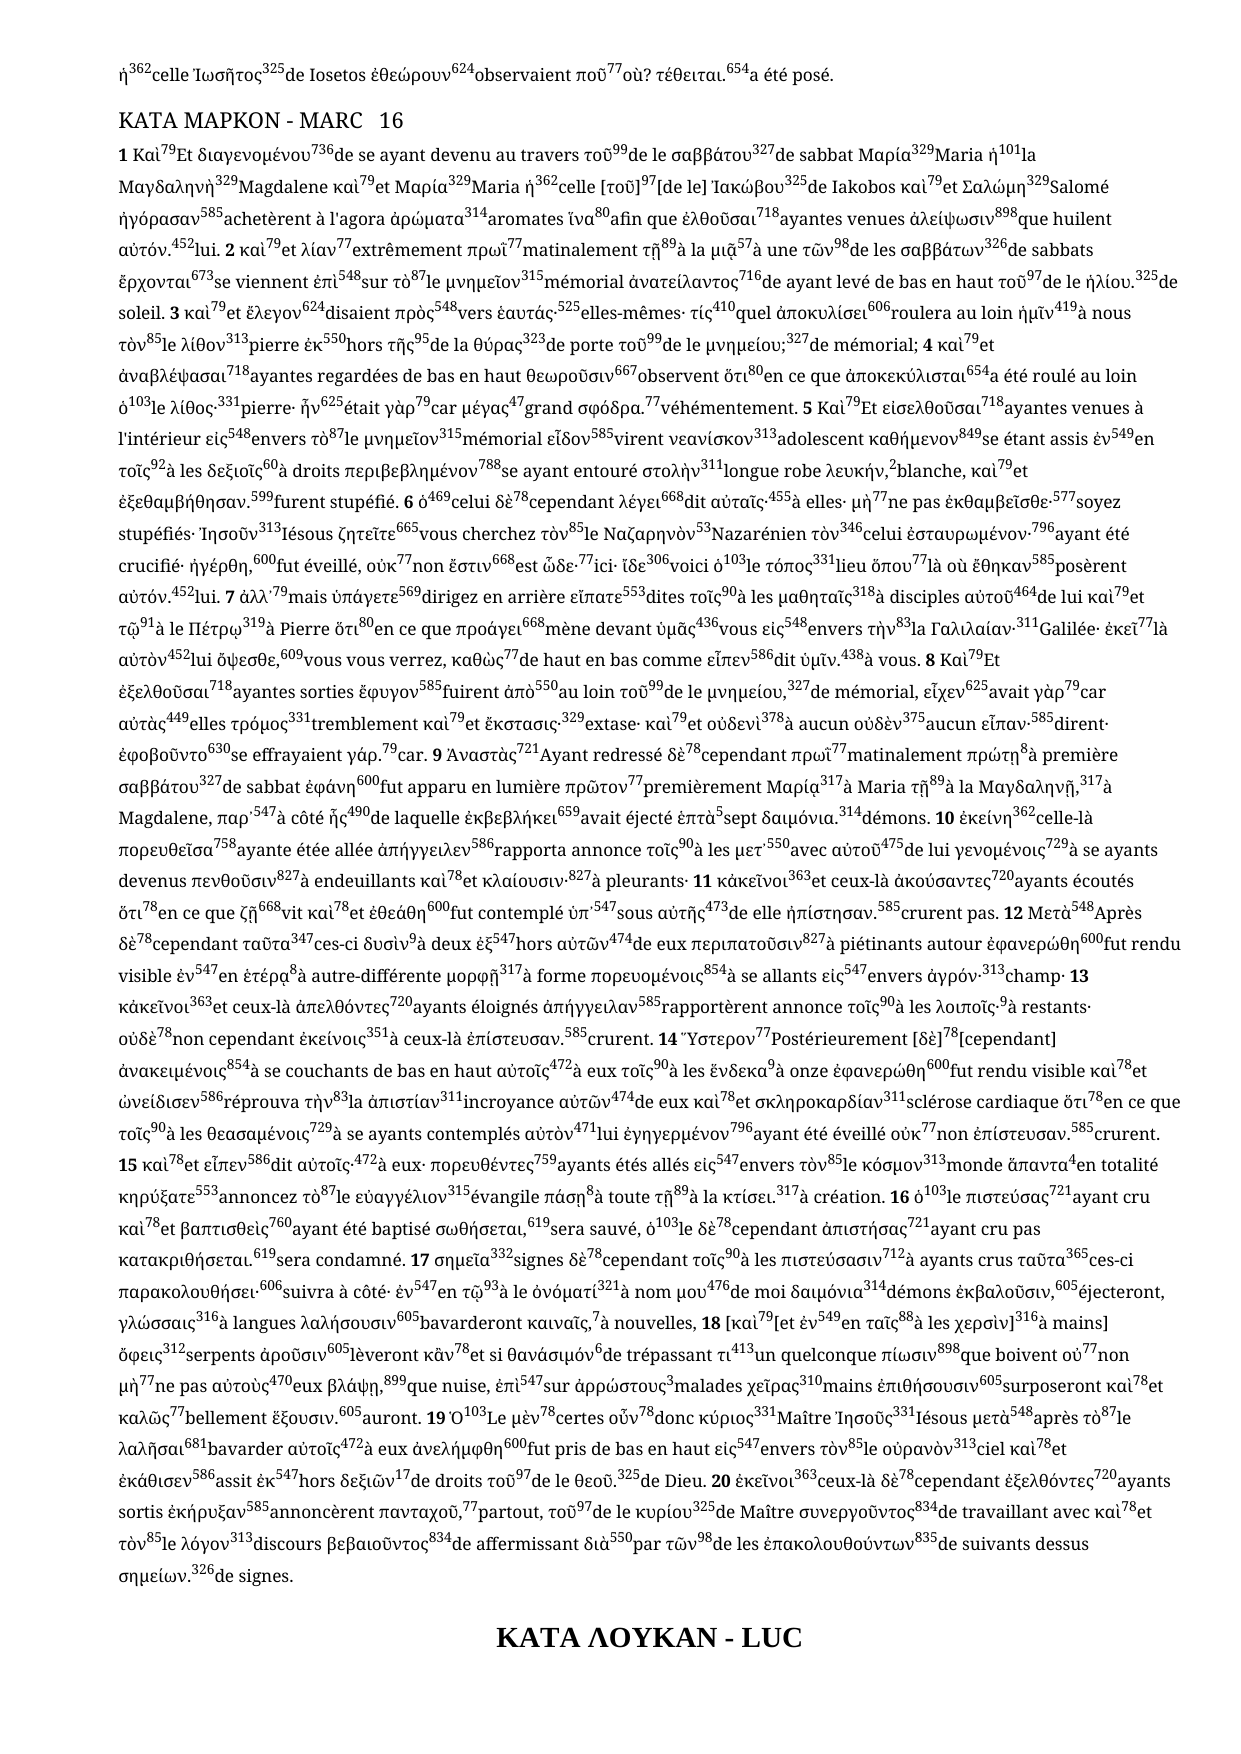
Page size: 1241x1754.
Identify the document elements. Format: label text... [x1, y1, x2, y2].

text 1 Καὶ79Et διαγενομένου736de se ayant devenu au travers τοῦ99de le σαββάτου327de sabbat Μαρία329Maria ἡ101la Μαγδαληνὴ329Magdalene καὶ79et Μαρία329Maria ἡ362celle [τοῦ]97[de le] Ἰακώβου325de Iakobos καὶ79et Σαλώμη329Salomé ἠγόρασαν585achetèrent à l'agora ἀρώματα314aromates ἵνα80afin que ἐλθοῦσαι718ayantes venues ἀλείψωσιν898que huilent αὐτόν.452lui. 2 καὶ79et λίαν77extrêmement πρωῒ77matinalement τῇ89à la μιᾷ57à une τῶν98de les σαββάτων326de sabbats ἔρχονται673se viennent ἐπὶ548sur τὸ87le μνημεῖον315mémorial ἀνατείλαντος716de ayant levé de bas en haut τοῦ97de le ἡλίου.325de soleil. 3 καὶ79et ἔλεγον624disaient πρὸς548vers ἑαυτάς·525elles-mêmes· τίς410quel ἀποκυλίσει606roulera au loin ἡμῖν419à nous τὸν85le λίθον313pierre ἐκ550hors τῆς95de la θύρας323de porte τοῦ99de le μνημείου;327de mémorial; 4 καὶ79et ἀναβλέψασαι718ayantes regardées de bas en haut θεωροῦσιν667observent ὅτι80en ce que ἀποκεκύλισται654a été roulé au loin ὁ103le λίθος·331pierre· ἦν625était γὰρ79car μέγας47grand σφόδρα.77véhémentement. 5 Καὶ79Et εἰσελθοῦσαι718ayantes venues à l'intérieur εἰς548envers τὸ87le μνημεῖον315mémorial εἶδον585virent νεανίσκον313adolescent καθήμενον849se étant assis ἐν549en τοῖς92à les δεξιοῖς60à droits περιβεβλημένον788se ayant entouré στολὴν311longue robe λευκήν,2blanche, καὶ79et ἐξεθαμβήθησαν.599furent stupéfié. 6 ὁ469celui δὲ78cependant λέγει668dit αὐταῖς·455à elles· μὴ77ne pas ἐκθαμβεῖσθε·577soyez stupéfiés· Ἰησοῦν313Iésous ζητεῖτε665vous cherchez τὸν85le Ναζαρηνὸν53Nazarénien τὸν346celui ἐσταυρωμένον·796ayant été crucifié· ἠγέρθη,600fut éveillé, οὐκ77non ἔστιν668est ὧδε·77ici· ἴδε306voici ὁ103le τόπος331lieu ὅπου77là où ἔθηκαν585posèrent αὐτόν.452lui. 7 ἀλλ᾽79mais ὑπάγετε569dirigez en arrière εἴπατε553dites τοῖς90à les μαθηταῖς318à disciples αὐτοῦ464de lui καὶ79et τῷ91à le Πέτρῳ319à Pierre ὅτι80en ce que προάγει668mène devant ὑμᾶς436vous εἰς548envers τὴν83la Γαλιλαίαν·311Galilée· ἐκεῖ77là αὐτὸν452lui ὄψεσθε,609vous vous verrez, καθὼς77de haut en bas comme εἶπεν586dit ὑμῖν.438à vous. 8 Καὶ79Et ἐξελθοῦσαι718ayantes sorties ἔφυγον585fuirent ἀπὸ550au loin τοῦ99de le μνημείου,327de mémorial, εἶχεν625avait γὰρ79car αὐτὰς449elles τρόμος331tremblement καὶ79et ἔκστασις·329extase· καὶ79et οὐδενὶ378à aucun οὐδὲν375aucun εἶπαν·585dirent· ἐφοβοῦντο630se effrayaient γάρ.79car. 9 Ἀναστὰς721Ayant redressé δὲ78cependant πρωῒ77matinalement πρώτῃ8à première σαββάτου327de sabbat ἐφάνη600fut apparu en lumière πρῶτον77premièrement Μαρίᾳ317à Maria τῇ89à la Μαγδαληνῇ,317à Magdalene, παρ᾽547à côté ἧς490de laquelle ἐκβεβλήκει659avait éjecté ἑπτὰ5sept δαιμόνια.314démons. 10 ἐκείνη362celle-là πορευθεῖσα758ayante étée allée ἀπήγγειλεν586rapporta annonce τοῖς90à les μετ᾽550avec αὐτοῦ475de lui γενομένοις729à se ayants devenus πενθοῦσιν827à endeuillants καὶ78et κλαίουσιν·827à pleurants· 11 κἀκεῖνοι363et ceux-là ἀκούσαντες720ayants écoutés ὅτι78en ce que ζῇ668vit καὶ78et ἐθεάθη600fut contemplé ὑπ᾽547sous αὐτῆς473de elle ἠπίστησαν.585crurent pas. 12 Μετὰ548Après δὲ78cependant ταῦτα347ces-ci δυσὶν9à deux ἐξ547hors αὐτῶν474de eux περιπατοῦσιν827à piétinants autour ἐφανερώθη600fut rendu visible ἐν547en ἑτέρᾳ8à autre-différente μορφῇ317à forme πορευομένοις854à se allants εἰς547envers ἀγρόν·313champ· 13 κἀκεῖνοι363et ceux-là ἀπελθόντες720ayants éloignés ἀπήγγειλαν585rapportèrent annonce τοῖς90à les λοιποῖς·9à restants· οὐδὲ78non cependant ἐκείνοις351à ceux-là ἐπίστευσαν.585crurent. 14 Ὕστερον77Postérieurement [δὲ]78[cependant] ἀνακειμένοις854à se couchants de bas en haut αὐτοῖς472à eux τοῖς90à les ἕνδεκα9à onze ἐφανερώθη600fut rendu visible καὶ78et ὠνείδισεν586réprouva τὴν83la ἀπιστίαν311incroyance αὐτῶν474de eux καὶ78et σκληροκαρδίαν311sclérose cardiaque ὅτι78en ce que τοῖς90à les θεασαμένοις729à se ayants contemplés αὐτὸν471lui ἐγηγερμένον796ayant été éveillé οὐκ77non ἐπίστευσαν.585crurent. 15 καὶ78et εἶπεν586dit αὐτοῖς·472à eux· πορευθέντες759ayants étés allés εἰς547envers τὸν85le κόσμον313monde ἅπαντα4en totalité κηρύξατε553annoncez τὸ87le εὐαγγέλιον315évangile πάσῃ8à toute τῇ89à la κτίσει.317à création. 16 ὁ103le πιστεύσας721ayant cru καὶ78et βαπτισθεὶς760ayant été baptisé σωθήσεται,619sera sauvé, ὁ103le δὲ78cependant ἀπιστήσας721ayant cru pas κατακριθήσεται.619sera condamné. 17 σημεῖα332signes δὲ78cependant τοῖς90à les πιστεύσασιν712à ayants crus ταῦτα365ces-ci παρακολουθήσει·606suivra à côté· ἐν547en τῷ93à le ὀνόματί321à nom μου476de moi δαιμόνια314démons ἐκβαλοῦσιν,605éjecteront, γλώσσαις316à langues λαλήσουσιν605bavarderont καιναῖς,7à nouvelles, 18 [καὶ79[et ἐν549en ταῖς88à les χερσὶν]316à mains] ὄφεις312serpents ἀροῦσιν605lèveront κἂν78et si θανάσιμόν6de trépassant τι413un quelconque πίωσιν898que boivent οὐ77non μὴ77ne pas αὐτοὺς470eux βλάψῃ,899que nuise, ἐπὶ547sur ἀρρώστους3malades χεῖρας310mains ἐπιθήσουσιν605surposeront καὶ78et καλῶς77bellement ἕξουσιν.605auront. 19 Ὁ103Le μὲν78certes οὖν78donc κύριος331Maître Ἰησοῦς331Iésous μετὰ548après τὸ87le λαλῆσαι681bavarder αὐτοῖς472à eux ἀνελήμφθη600fut pris de bas en haut εἰς547envers τὸν85le οὐρανὸν313ciel καὶ78et ἐκάθισεν586assit ἐκ547hors δεξιῶν17de droits τοῦ97de le θεοῦ.325de Dieu. 20 ἐκεῖνοι363ceux-là δὲ78cependant ἐξελθόντες720ayants sortis ἐκήρυξαν585annoncèrent πανταχοῦ,77partout, τοῦ97de le κυρίου325de Maître συνεργοῦντος834de travaillant avec καὶ78et τὸν85le λόγον313discours βεβαιοῦντος834de affermissant διὰ550par τῶν98de les ἐπακολουθούντων835de suivants dessus σημείων.326de signes. [118, 139, 1181, 1587]
text ΚΑΤΑ ΜΑΡΚΟΝ - MARC 16 [118, 105, 1181, 135]
subtitle ΚΑΤΑ ΛΟΥΚΑΝ - LUC [118, 1620, 1181, 1654]
